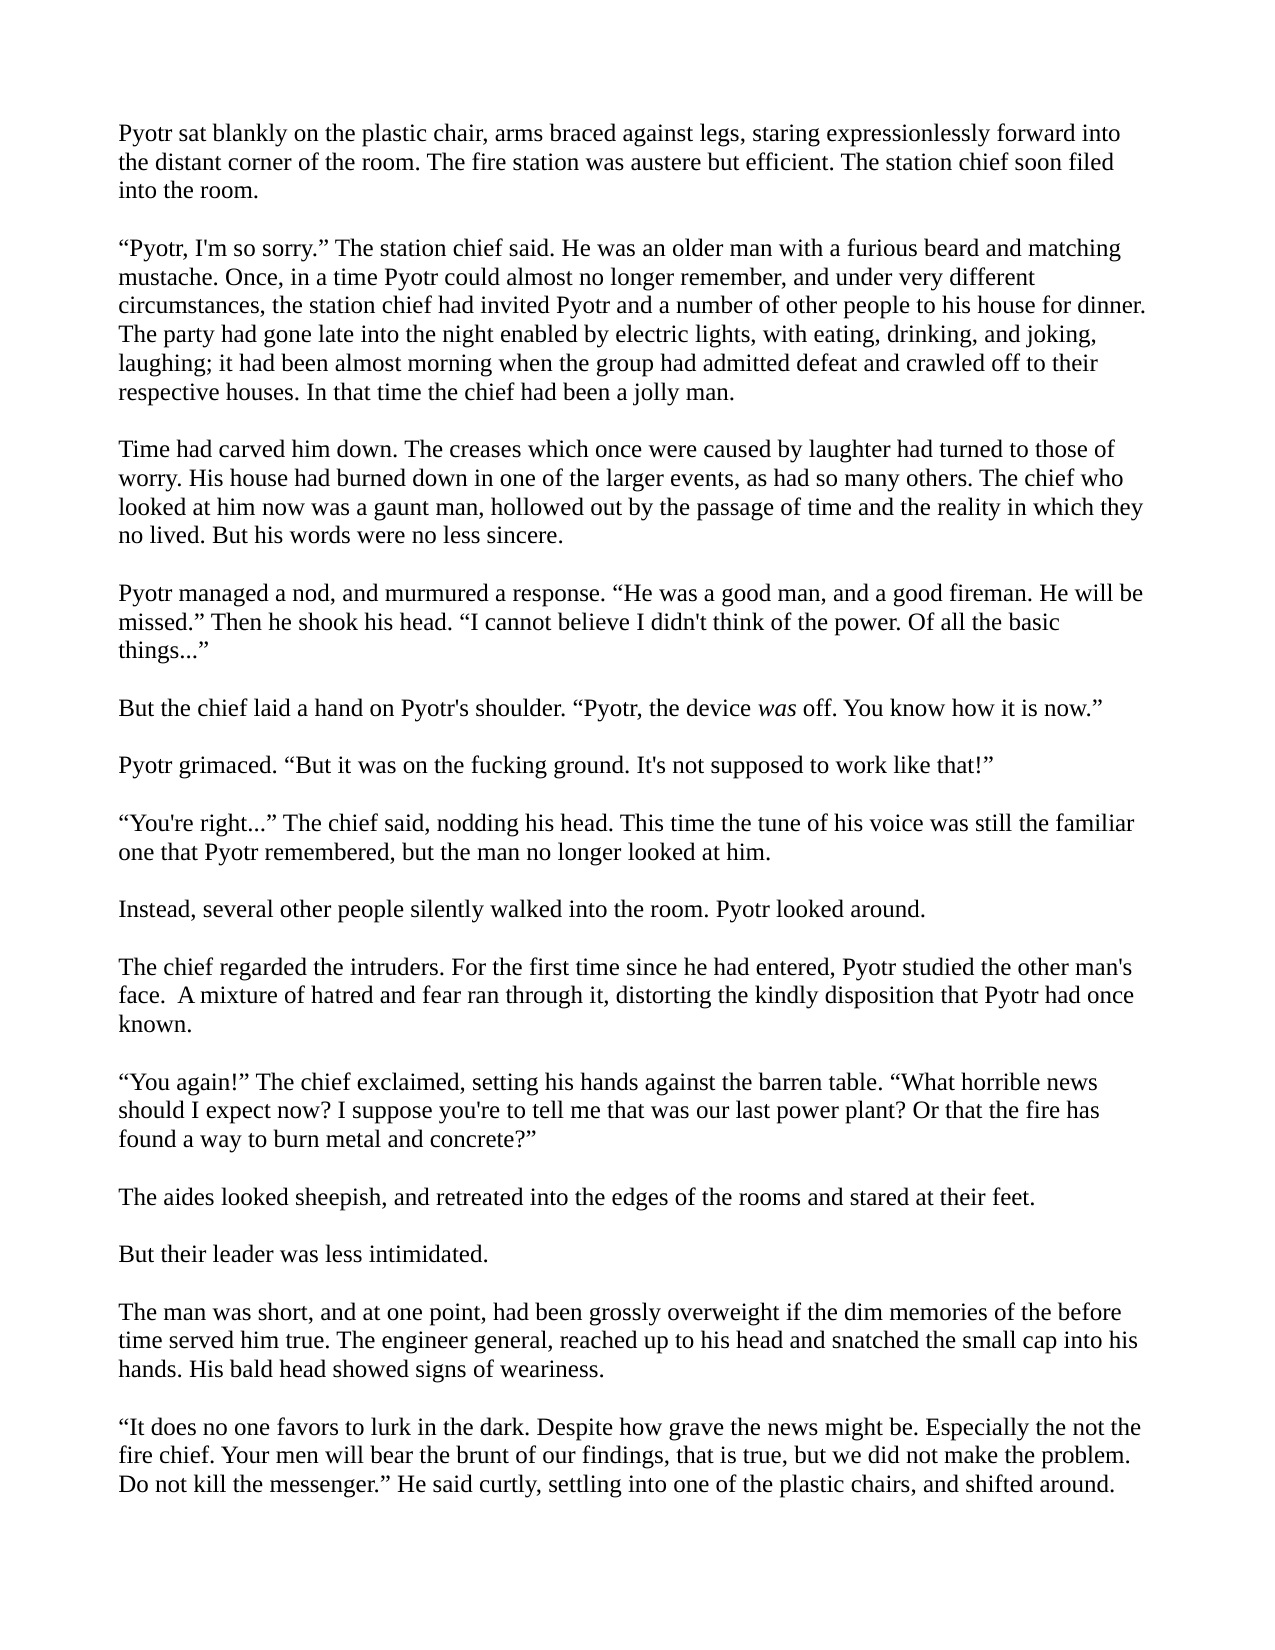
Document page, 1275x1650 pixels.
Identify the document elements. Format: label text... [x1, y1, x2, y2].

text “Pyotr, I'm so sorry.” The station chief said. He was an older man with a furious beard and matching mustache. Once, in a time Pyotr could almost no longer remember, and under very different circumstances, the station chief had invited Pyotr and a number of other people to his house for dinner. The party had gone late into the night enabled by electric lights, with eating, drinking, and joking, laughing; it had been almost morning when the group had admitted defeat and crawled off to their respective houses. In that time the chief had been a jolly man. [118, 233, 1157, 406]
text The aides looked sheepish, and retreated into the edges of the rooms and stared at their feet. [118, 1182, 1157, 1211]
text Pyotr grimaced. “But it was on the fucking ground. It's not supposed to work like that!” [118, 751, 1157, 779]
text The man was short, and at one point, had been grossly overweight if the dim memories of the before time served him true. The engineer general, reached up to his head and snatched the small cap into his hands. His bald head showed signs of weariness. [118, 1297, 1157, 1383]
text But their leader was less intimidated. [118, 1239, 1157, 1268]
text “It does no one favors to lurk in the dark. Despite how grave the news might be. Especially the not the fire chief. Your men will bear the brunt of our findings, that is true, but we did not make the problem. Do not kill the messenger.” He said curtly, settling into one of the plastic chairs, and shifted around. [118, 1412, 1157, 1498]
text Pyotr managed a nod, and murmured a response. “He was a good man, and a good fireman. He will be missed.” Then he shook his head. “I cannot believe I didn't think of the power. Of all the basic things...” [118, 578, 1157, 664]
text The chief regarded the intruders. For the first time since he had entered, Pyotr studied the other man's face. A mixture of hatred and fear ran through it, distorting the kindly disposition that Pyotr had once known. [118, 952, 1157, 1038]
text Time had carved him down. The creases which once were caused by laughter had turned to those of worry. His house had burned down in one of the larger events, as had so many others. The chief who looked at him now was a gaunt man, hollowed out by the passage of time and the reality in which they no lived. But his words were no less sincere. [118, 434, 1157, 549]
text “You again!” The chief exclaimed, setting his hands against the barren table. “What horrible news should I expect now? I suppose you're to tell me that was our last power plant? Or that the fire has found a way to burn metal and concrete?” [118, 1067, 1157, 1153]
text Instead, several other people silently walked into the room. Pyotr looked around. [118, 894, 1157, 923]
text But the chief laid a hand on Pyotr's shoulder. “Pyotr, the device was off. You know how it is now.” [118, 693, 1157, 722]
text Pyotr sat blankly on the plastic chair, arms braced against legs, staring expressionlessly forward into the distant corner of the room. The fire station was austere but efficient. The station chief soon filed into the room. [118, 118, 1157, 204]
text “You're right...” The chief said, nodding his head. This time the tune of his voice was still the familiar one that Pyotr remembered, but the man no longer looked at him. [118, 808, 1157, 866]
